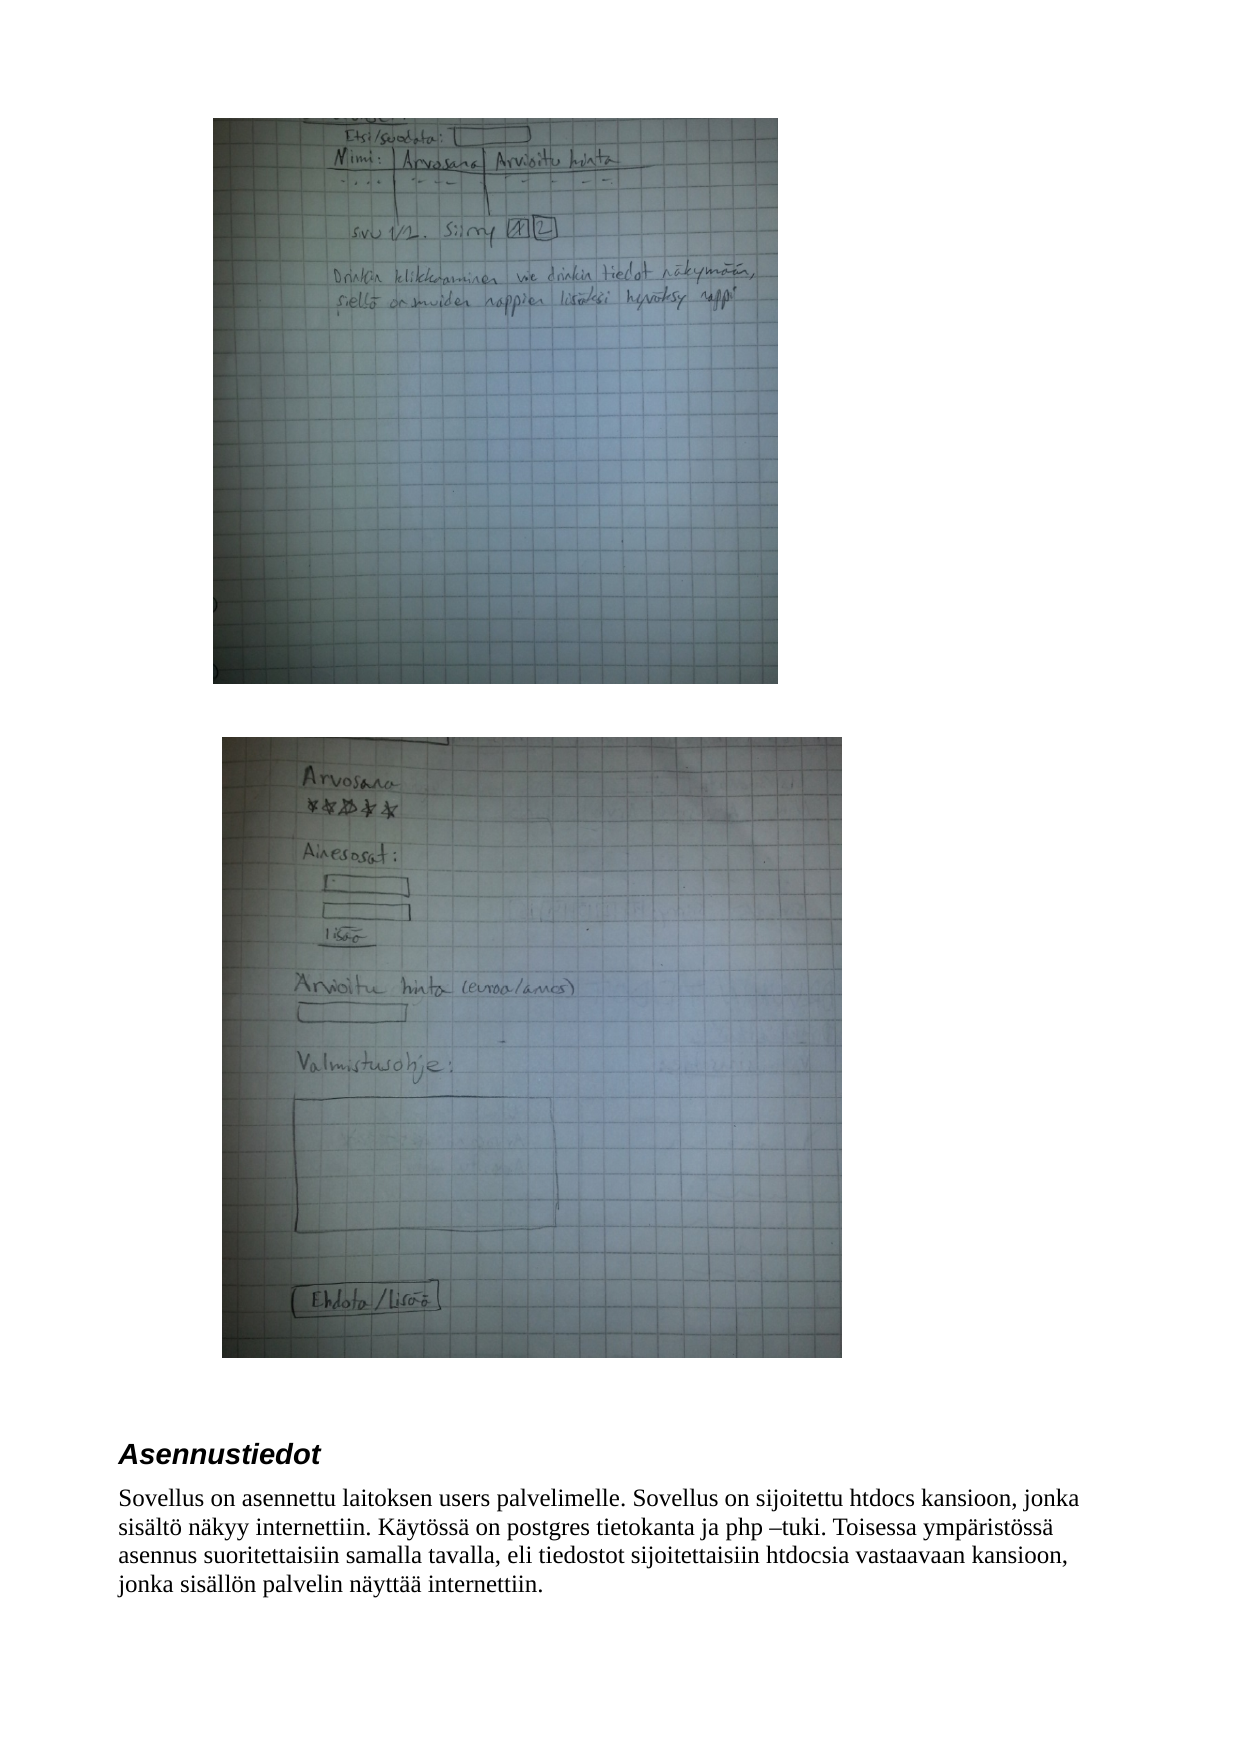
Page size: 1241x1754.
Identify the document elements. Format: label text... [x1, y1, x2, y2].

subtitle Asennustiedot [118, 1437, 1122, 1470]
text Sovellus on asennettu laitoksen users palvelimelle. Sovellus on sijoitettu htdocs kansioon, jonka sisältö näkyy internettiin. Käytössä on postgres tietokanta ja php –tuki. Toisessa ympäristössä asennus suoritettaisiin samalla tavalla, eli tiedostot sijoitettaisiin htdocsia vastaavaan kansioon, jonka sisällön palvelin näyttää internettiin. [118, 1483, 1122, 1598]
